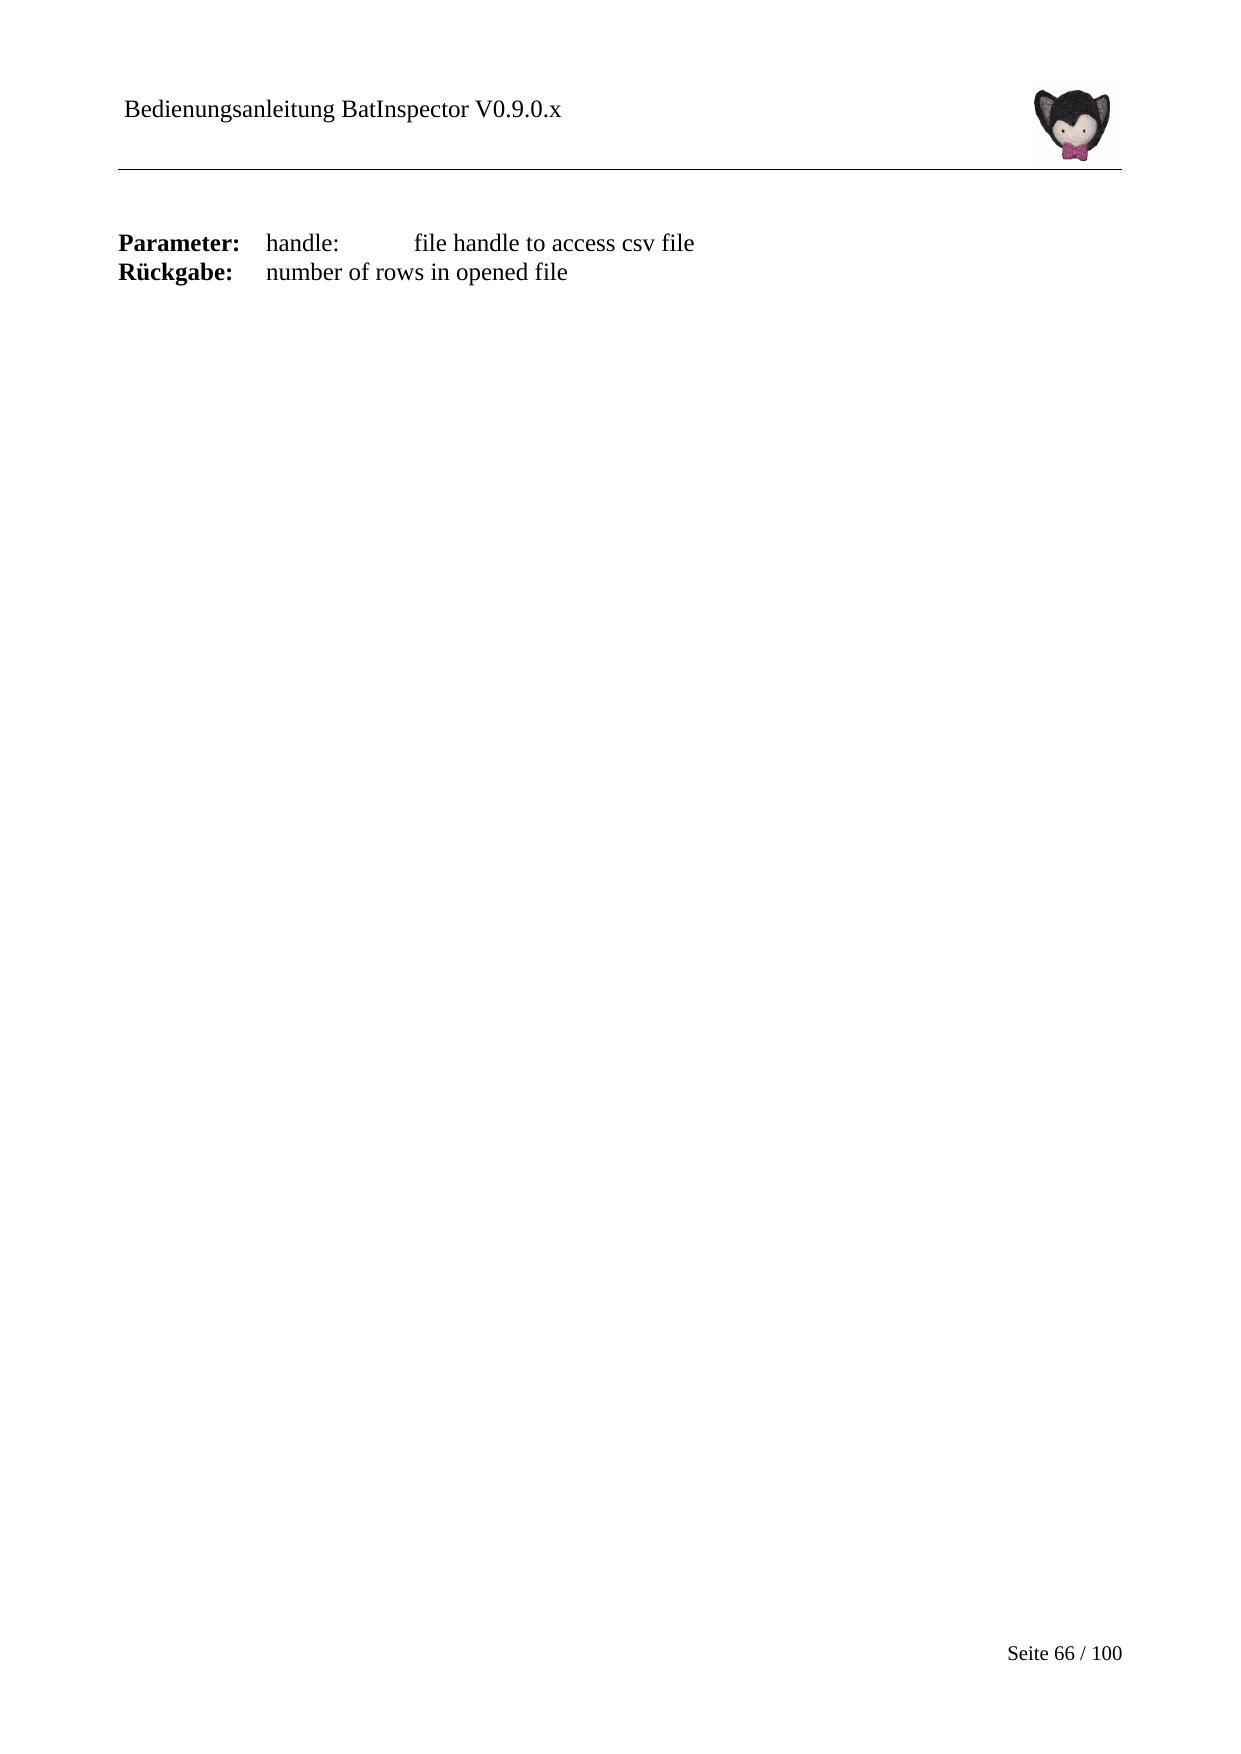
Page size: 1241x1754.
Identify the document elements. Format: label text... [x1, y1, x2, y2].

text Parameter: handle: file handle to access csv file Rückgabe: number of rows in opened file [118, 228, 1122, 286]
picture [1030, 80, 1119, 169]
